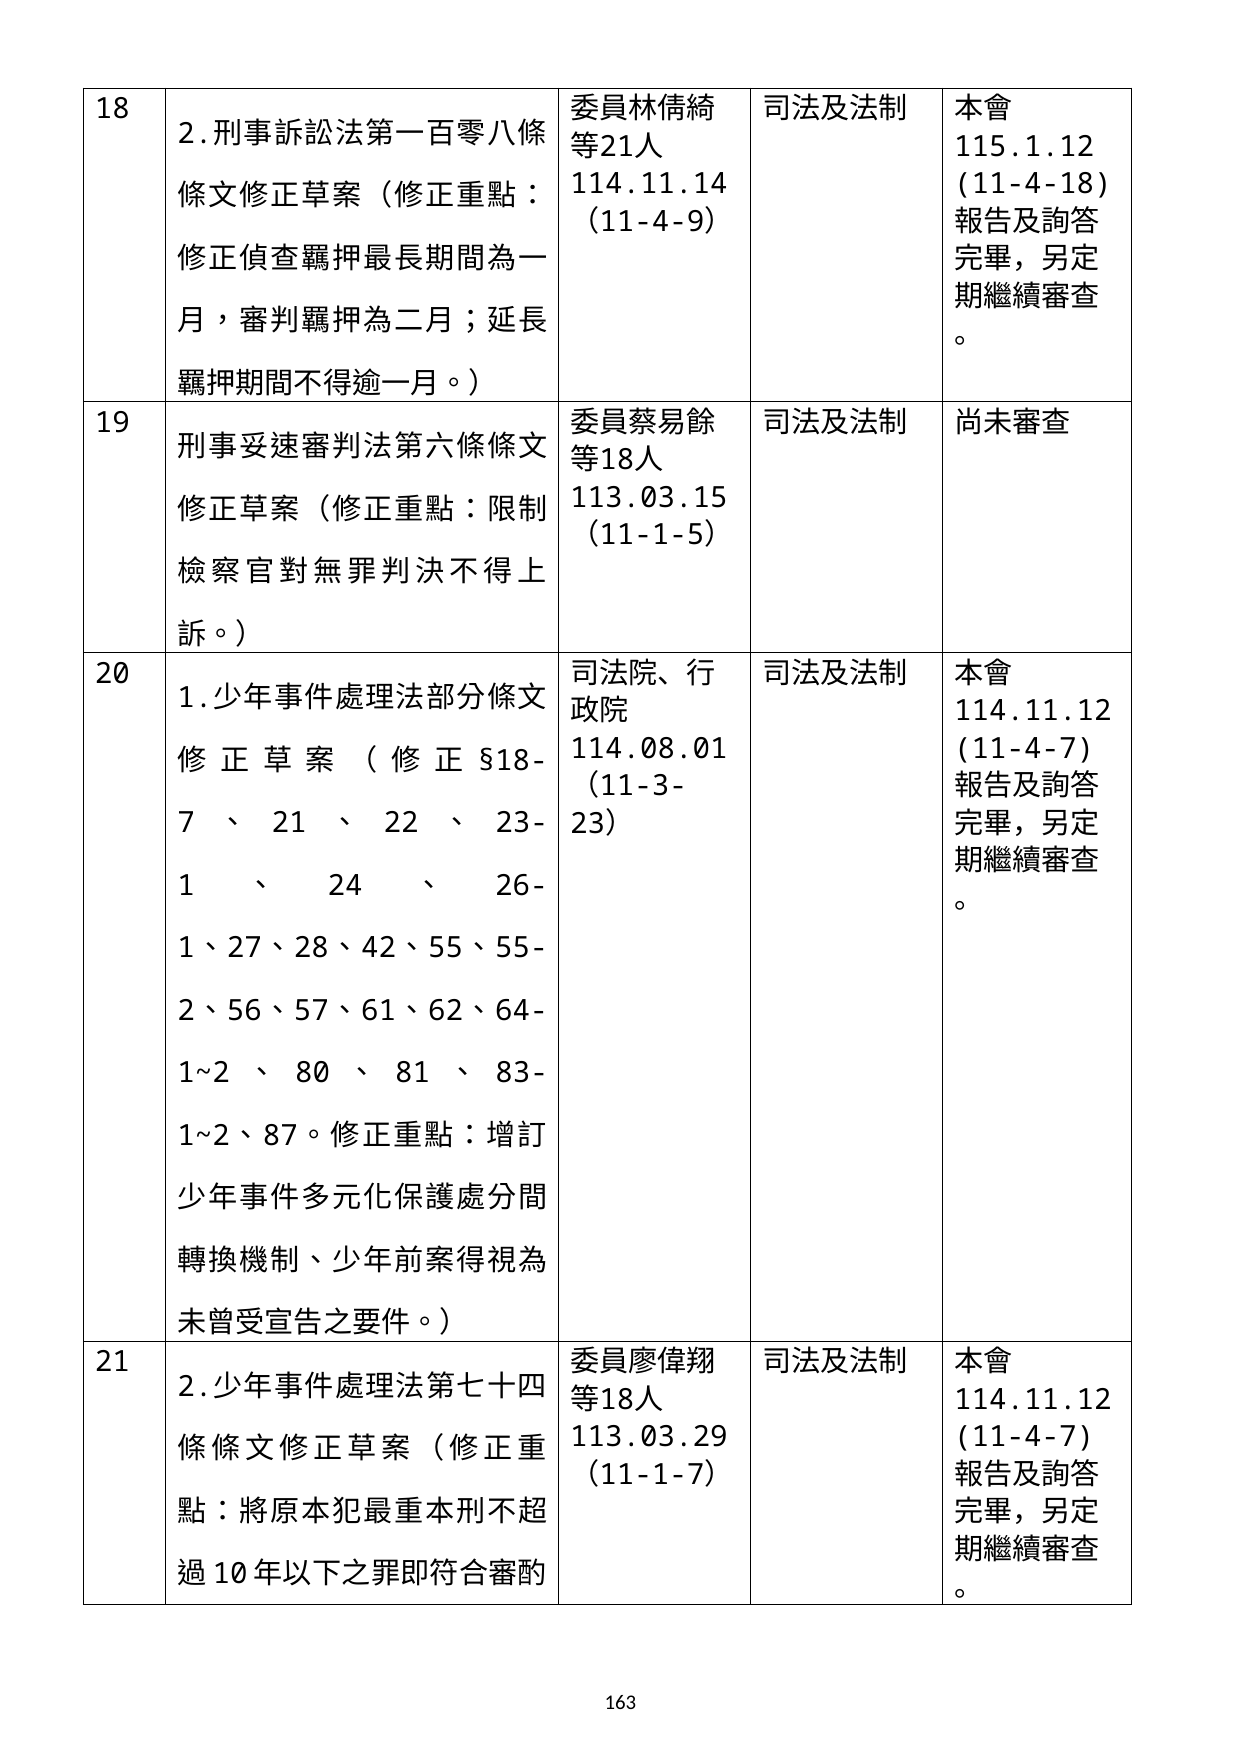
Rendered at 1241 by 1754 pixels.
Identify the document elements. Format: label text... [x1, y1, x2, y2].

table_cell 委員林倩綺 等21人 114.11.14 （11-4-9） [559, 89, 750, 401]
table_cell 本會 114.11.12 (11-4-7)報告及詢答完畢，另定期繼續審查。 [943, 653, 1131, 1341]
table_cell 19 [84, 402, 165, 652]
table_cell 司法及法制 [751, 402, 942, 652]
table_cell 2.刑事訴訟法第一百零八條條文修正草案（修正重點：修正偵查羈押最長期間為一月，審判羈押為二月；延長羈押期間不得逾一月。） [166, 89, 558, 401]
table_cell 21 [84, 1342, 165, 1604]
table_cell 司法及法制 [751, 1342, 942, 1604]
table_cell 委員廖偉翔 等18人 113.03.29 （11-1-7） [559, 1342, 750, 1604]
table_cell 司法及法制 [751, 653, 942, 1341]
table_cell 司法院、行政院 114.08.01 （11-3-23） [559, 653, 750, 1341]
table_cell 委員蔡易餘 等18人 113.03.15 （11-1-5） [559, 402, 750, 652]
table_cell 本會 115.1.12 (11-4-18)報告及詢答完畢，另定期繼續審查。 [943, 89, 1131, 401]
table_cell 司法及法制 [751, 89, 942, 401]
table_cell 1.少年事件處理法部分條文修正草案（修正§18-7、21、22、23-1、24、26-1、27、28、42、55、55-2、56、57、61、62、64-1~2、80、81、83-1~2、87。修正重點：增訂少年事件多元化保護處分間轉換機制、少年前案得視為未曾受宣告之要件。） [166, 653, 558, 1341]
table_cell 20 [84, 653, 165, 1341]
table_cell 18 [84, 89, 165, 401]
table_cell 刑事妥速審判法第六條條文修正草案（修正重點：限制檢察官對無罪判決不得上訴。） [166, 402, 558, 652]
table_cell 2.少年事件處理法第七十四條條文修正草案（修正重點：將原本犯最重本刑不超過10年以下之罪即符合審酌 [166, 1342, 558, 1604]
table_cell 尚未審查 [943, 402, 1131, 652]
table_cell 本會 114.11.12 (11-4-7)報告及詢答完畢，另定期繼續審查。 [943, 1342, 1131, 1604]
